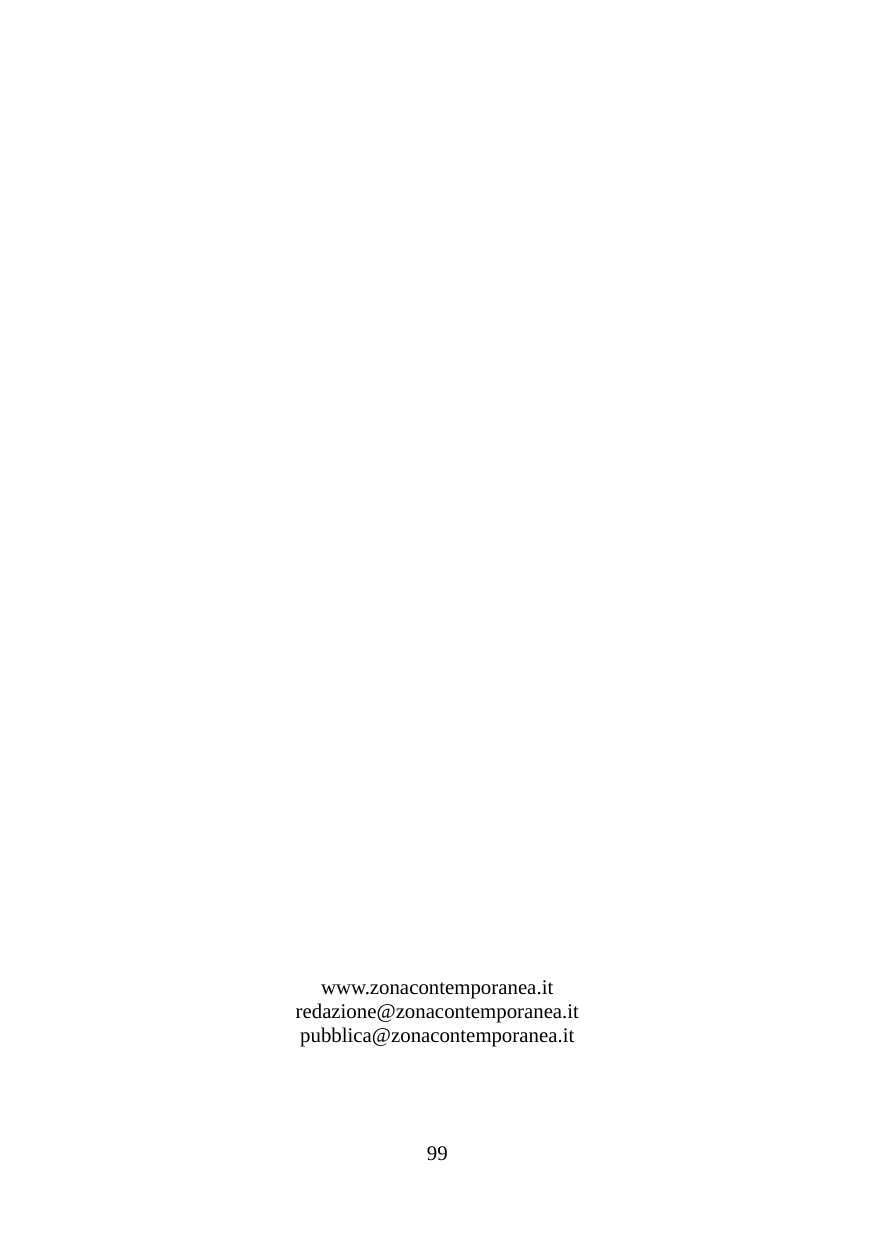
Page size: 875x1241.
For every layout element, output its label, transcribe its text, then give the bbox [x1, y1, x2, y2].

text www.zonacontemporanea.it [88, 975, 786, 999]
text pubblica@zonacontemporanea.it [88, 1023, 786, 1047]
text redazione@zonacontemporanea.it [88, 999, 786, 1023]
